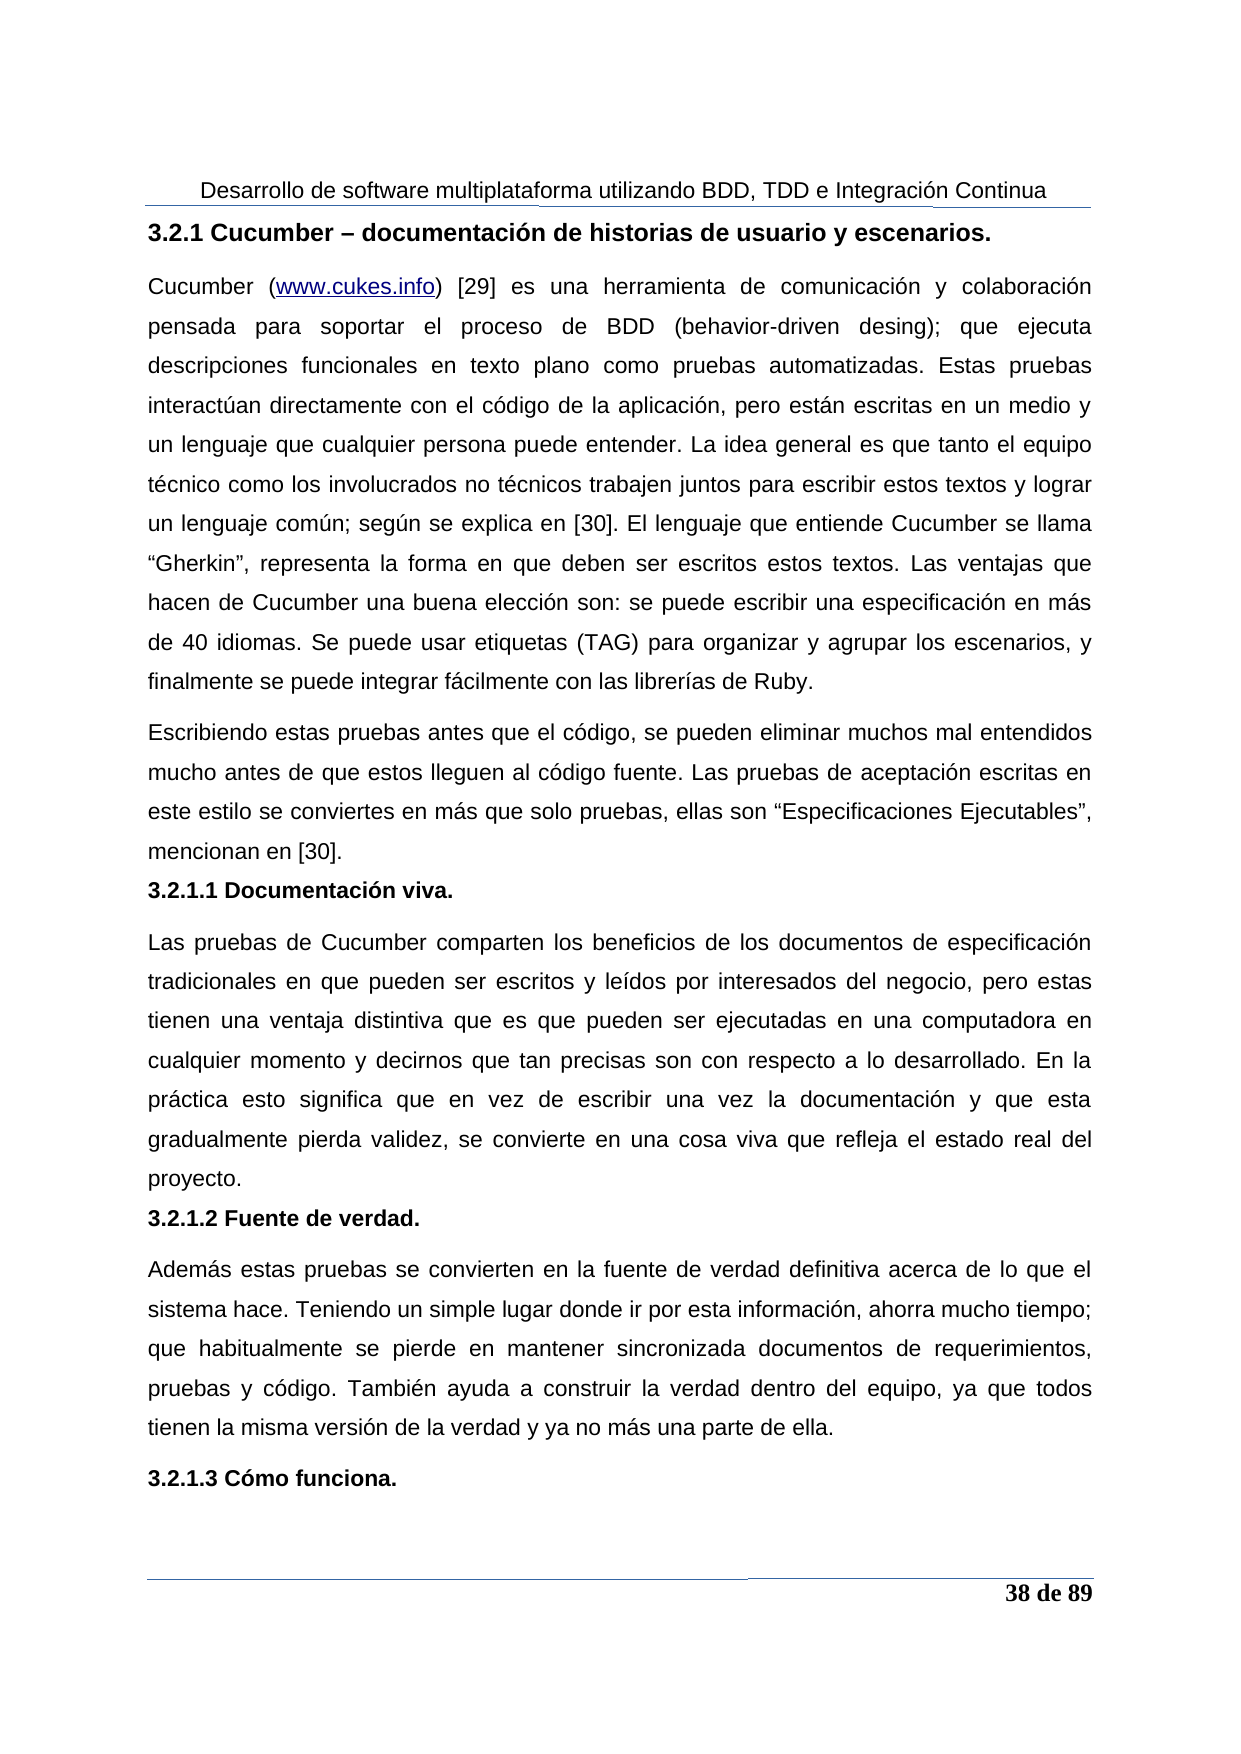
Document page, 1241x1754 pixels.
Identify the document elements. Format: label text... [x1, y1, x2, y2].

text 3.2.1 Cucumber – documentación de historias de usuario y escenarios. [148, 218, 1093, 247]
text Además estas pruebas se convierten en la fuente de verdad definitiva acerca de lo que el sistema hace. Teniendo un simple lugar donde ir por esta información, ahorra mucho tiempo; que habitualmente se pierde en mantener sincronizada documentos de requerimientos, pruebas y código. También ayuda a construir la verdad dentro del equipo, ya que todos tienen la misma versión de la verdad y ya no más una parte de ella. [148, 1256, 1093, 1440]
text Las pruebas de Cucumber comparten los beneficios de los documentos de especificación tradicionales en que pueden ser escritos y leídos por interesados del negocio, pero estas tienen una ventaja distintiva que es que pueden ser ejecutadas en una computadora en cualquier momento y decirnos que tan precisas son con respecto a lo desarrollado. En la práctica esto significa que en vez de escribir una vez la documentación y que esta gradualmente pierda validez, se convierte en una cosa viva que refleja el estado real del proyecto. [148, 928, 1093, 1192]
text 3.2.1.3 Cómo funciona. [148, 1465, 1093, 1492]
text 3.2.1.1 Documentación viva. [148, 877, 1093, 903]
text Cucumber (www.cukes.info) [29] es una herramienta de comunicación y colaboración pensada para soportar el proceso de BDD (behavior-driven desing); que ejecuta descripciones funcionales en texto plano como pruebas automatizadas. Estas pruebas interactúan directamente con el código de la aplicación, pero están escritas en un medio y un lenguaje que cualquier persona puede entender. La idea general es que tanto el equipo técnico como los involucrados no técnicos trabajen juntos para escribir estos textos y lograr un lenguaje común; según se explica en [30]. El lenguaje que entiende Cucumber se llama “Gherkin”, representa la forma en que deben ser escritos estos textos. Las ventajas que hacen de Cucumber una buena elección son: se puede escribir una especificación en más de 40 idiomas. Se puede usar etiquetas (TAG) para organizar y agrupar los escenarios, y finalmente se puede integrar fácilmente con las librerías de Ruby. [148, 273, 1093, 694]
text Escribiendo estas pruebas antes que el código, se pueden eliminar muchos mal entendidos mucho antes de que estos lleguen al código fuente. Las pruebas de aceptación escritas en este estilo se conviertes en más que solo pruebas, ellas son “Especificaciones Ejecutables”, mencionan en [30]. [148, 719, 1093, 864]
text 3.2.1.2 Fuente de verdad. [148, 1205, 1093, 1231]
